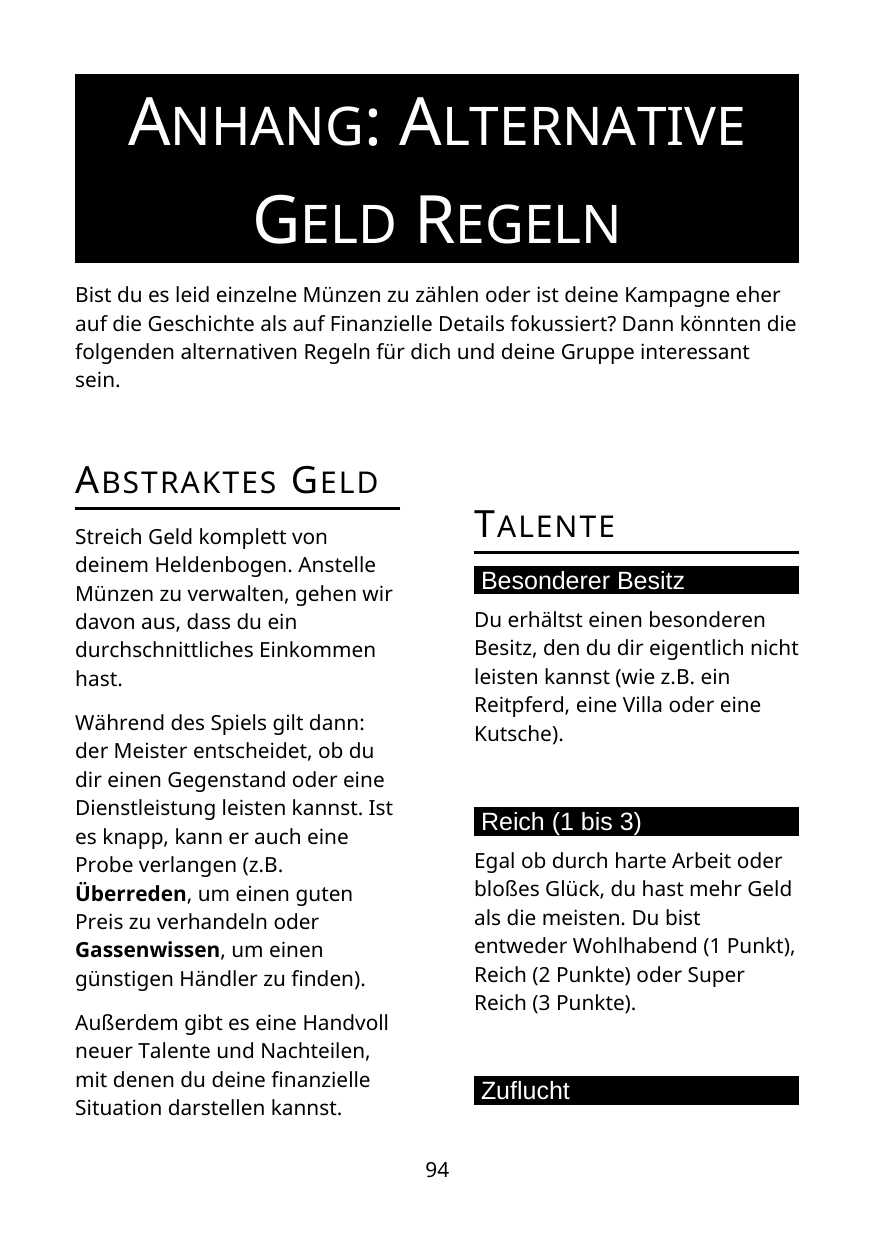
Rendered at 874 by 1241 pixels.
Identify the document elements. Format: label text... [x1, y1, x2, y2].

text Streich Geld komplett von deinem Heldenbogen. Anstelle Münzen zu verwalten, gehen wir davon aus, dass du ein durchschnittliches Einkommen hast. [75, 522, 400, 692]
text Bist du es leid einzelne Münzen zu zählen oder ist deine Kampagne eher auf die Geschichte als auf Finanzielle Details fokussiert? Dann könnten die folgenden alternativen Regeln für dich und deine Gruppe interessant sein. [75, 280, 799, 394]
text Außerdem gibt es eine Handvoll neuer Talente und Nachteilen, mit denen du deine finanzielle Situation darstellen kannst. [75, 1008, 400, 1122]
subtitle Zuflucht [474, 1076, 799, 1105]
subtitle Anhang: Alternative Geld Regeln [75, 74, 799, 263]
subtitle Abstraktes Geld [75, 454, 400, 507]
text Du erhältst einen besonderen Besitz, den du dir eigentlich nicht leisten kannst (wie z.B. ein Reitpferd, eine Villa oder eine Kutsche). [474, 605, 799, 747]
subtitle Reich (1 bis 3) [474, 807, 799, 836]
subtitle Besonderer Besitz [474, 566, 799, 594]
subtitle Talente [474, 498, 799, 551]
text Egal ob durch harte Arbeit oder bloßes Glück, du hast mehr Geld als die meisten. Du bist entweder Wohlhabend (1 Punkt), Reich (2 Punkte) oder Super Reich (3 Punkte). [474, 846, 799, 1017]
text Während des Spiels gilt dann: der Meister entscheidet, ob du dir einen Gegenstand oder eine Dienstleistung leisten kannst. Ist es knapp, kann er auch eine Probe verlangen (z.B. Überreden, um einen guten Preis zu verhandeln oder Gassenwissen, um einen günstigen Händler zu finden). [75, 708, 400, 992]
